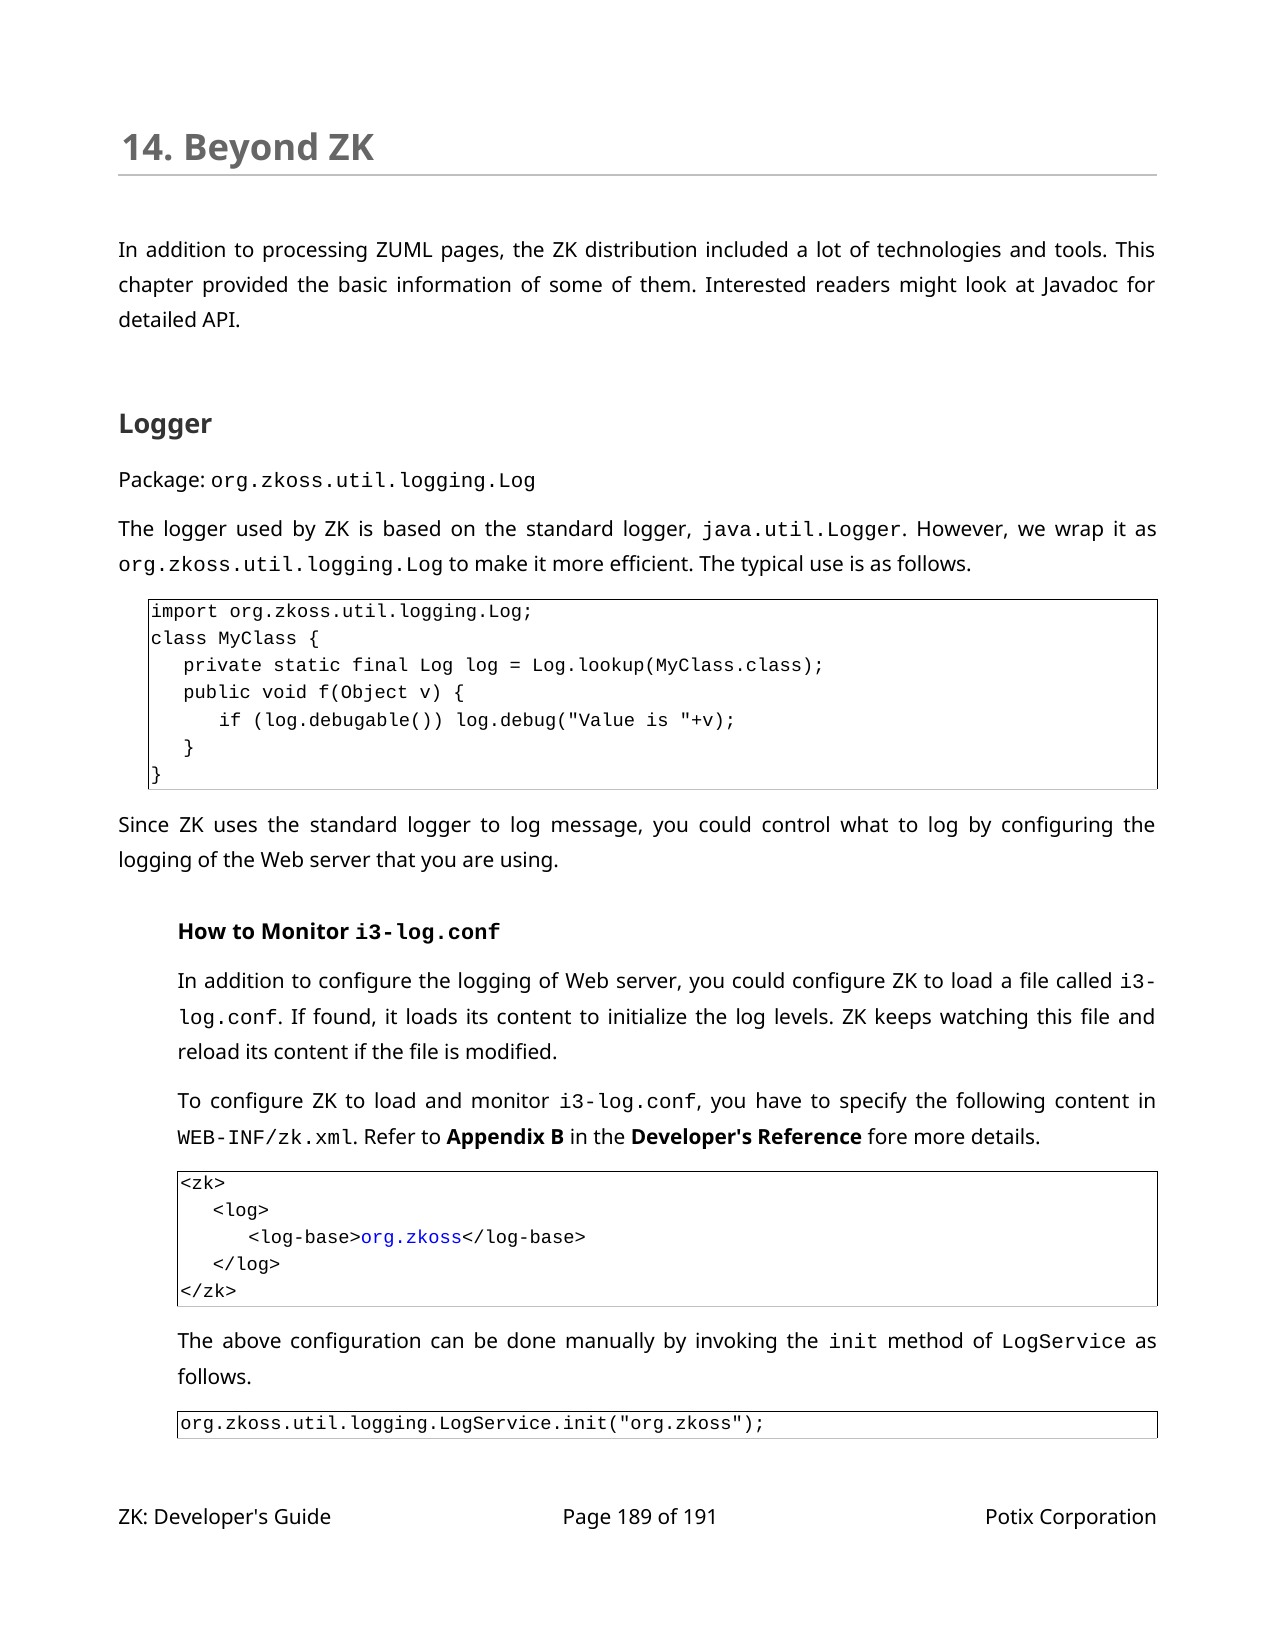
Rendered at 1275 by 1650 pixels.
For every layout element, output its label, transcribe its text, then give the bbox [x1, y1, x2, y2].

text Package: org.zkoss.util.logging.Log [118, 465, 1157, 493]
text <log> [178, 1198, 1157, 1222]
text <log-base>org.zkoss</log-base> </log> </zk> [178, 1225, 1157, 1306]
text The above configuration can be done manually by invoking the init method of LogService as follows. [177, 1326, 1157, 1390]
text private static final Log log = Log.lookup(MyClass.class); [149, 653, 1157, 677]
subtitle Logger [118, 404, 1157, 441]
text class MyClass { [149, 626, 1157, 650]
text public void f(Object v) { [149, 680, 1157, 704]
text } [149, 762, 1157, 789]
text To configure ZK to load and monitor i3-log.conf, you have to specify the following content in WEB-INF/zk.xml. Refer to Appendix B in the Developer's Reference fore more details. [177, 1086, 1157, 1150]
text import org.zkoss.util.logging.Log; [149, 600, 1157, 623]
subtitle 14. Beyond ZK [118, 118, 1157, 174]
text org.zkoss.util.logging.LogService.init("org.zkoss"); [178, 1412, 1157, 1438]
text } [149, 734, 1157, 759]
text if (log.debugable()) log.debug("Value is "+v); [149, 707, 1157, 732]
text In addition to configure the logging of Web server, you could configure ZK to load a file called i3-log.conf. If found, it loads its content to initialize the log levels. ZK keeps watching this file and reload its content if the file is modified. [177, 966, 1157, 1066]
text The logger used by ZK is based on the standard logger, java.util.Logger. However, we wrap it as org.zkoss.util.logging.Log to make it more efficient. The typical use is as follows. [118, 514, 1157, 578]
text <zk> [178, 1172, 1157, 1195]
subtitle How to Monitor i3-log.conf [177, 916, 1157, 946]
text In addition to processing ZUML pages, the ZK distribution included a lot of technologies and tools. This chapter provided the basic information of some of them. Interested readers might look at Javadoc for detailed API. [118, 235, 1157, 333]
text Since ZK uses the standard logger to log message, you could control what to log by configuring the logging of the Web server that you are using. [118, 810, 1157, 873]
